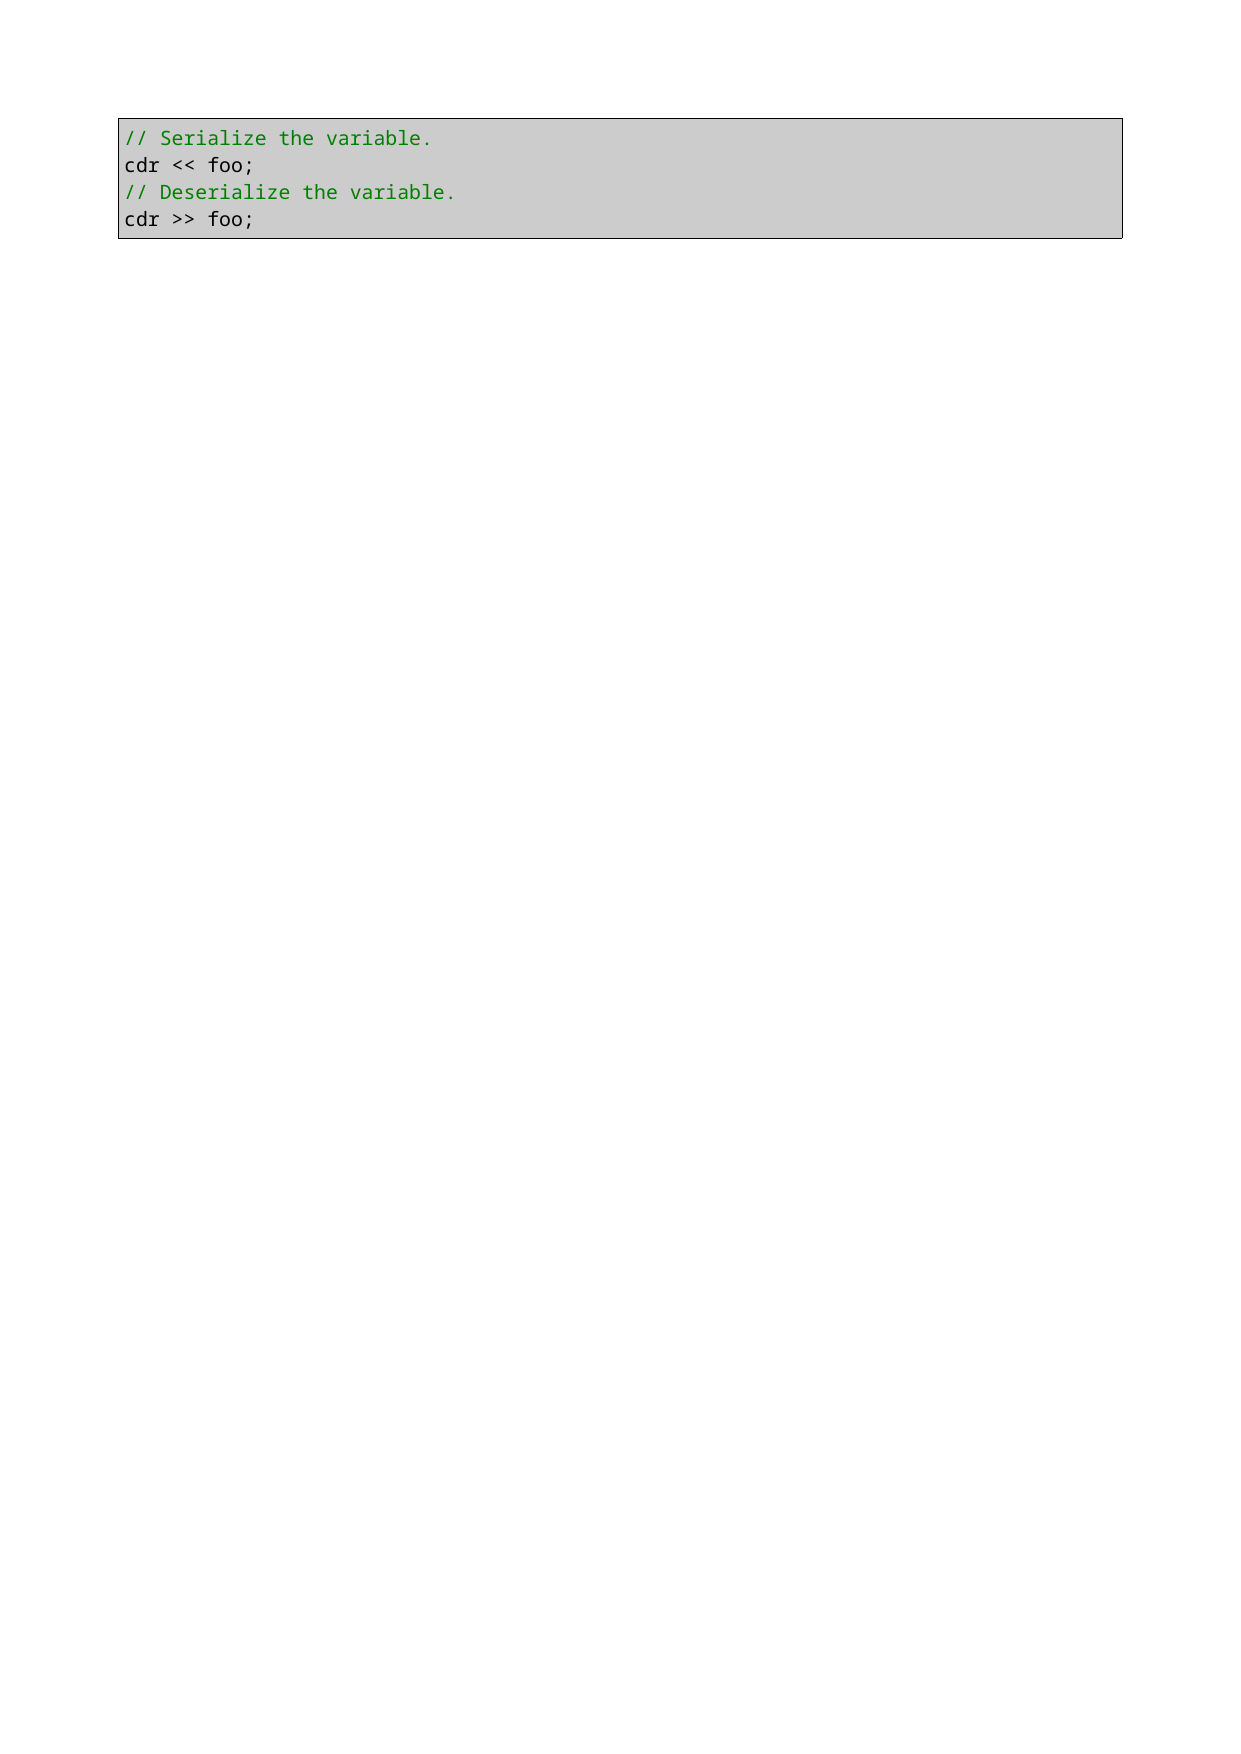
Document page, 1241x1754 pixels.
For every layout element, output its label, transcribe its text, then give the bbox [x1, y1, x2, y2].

table_header // Serialize the variable. cdr << foo; // Deserialize the variable. cdr >> foo; [119, 119, 1122, 238]
